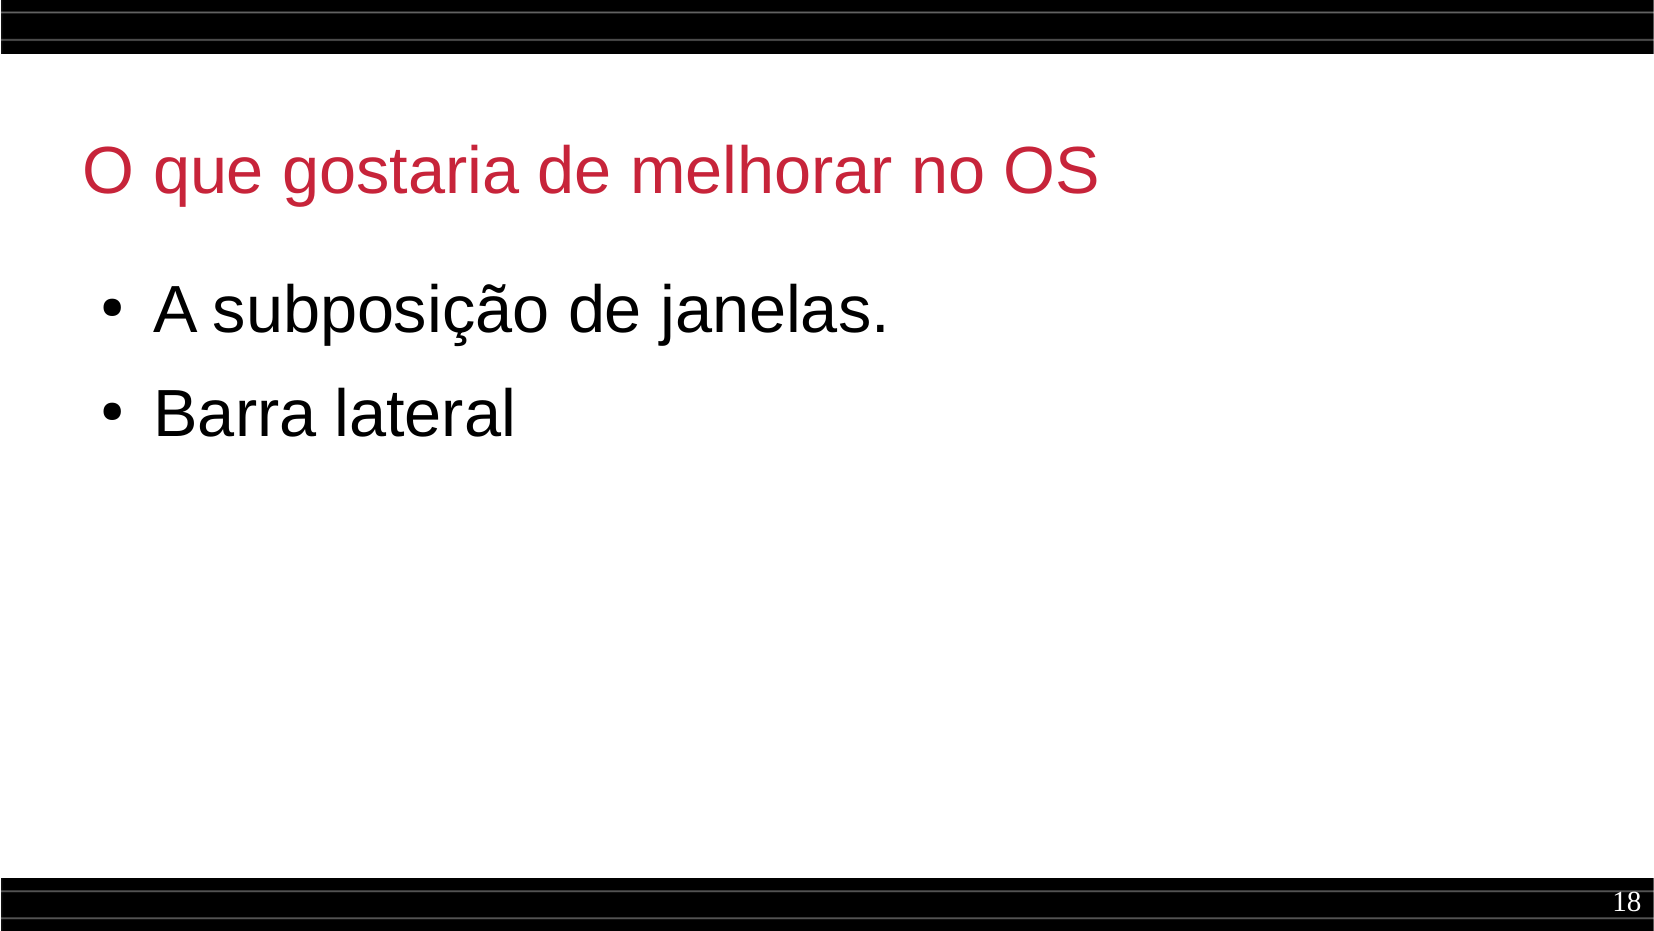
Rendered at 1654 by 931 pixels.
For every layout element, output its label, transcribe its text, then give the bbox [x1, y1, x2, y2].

picture [1, 878, 1654, 931]
list A subposição de janelas. Barra lateral [82, 271, 1571, 758]
title O que gostaria de melhorar no OS [82, 92, 1571, 249]
picture [1, 0, 1654, 54]
